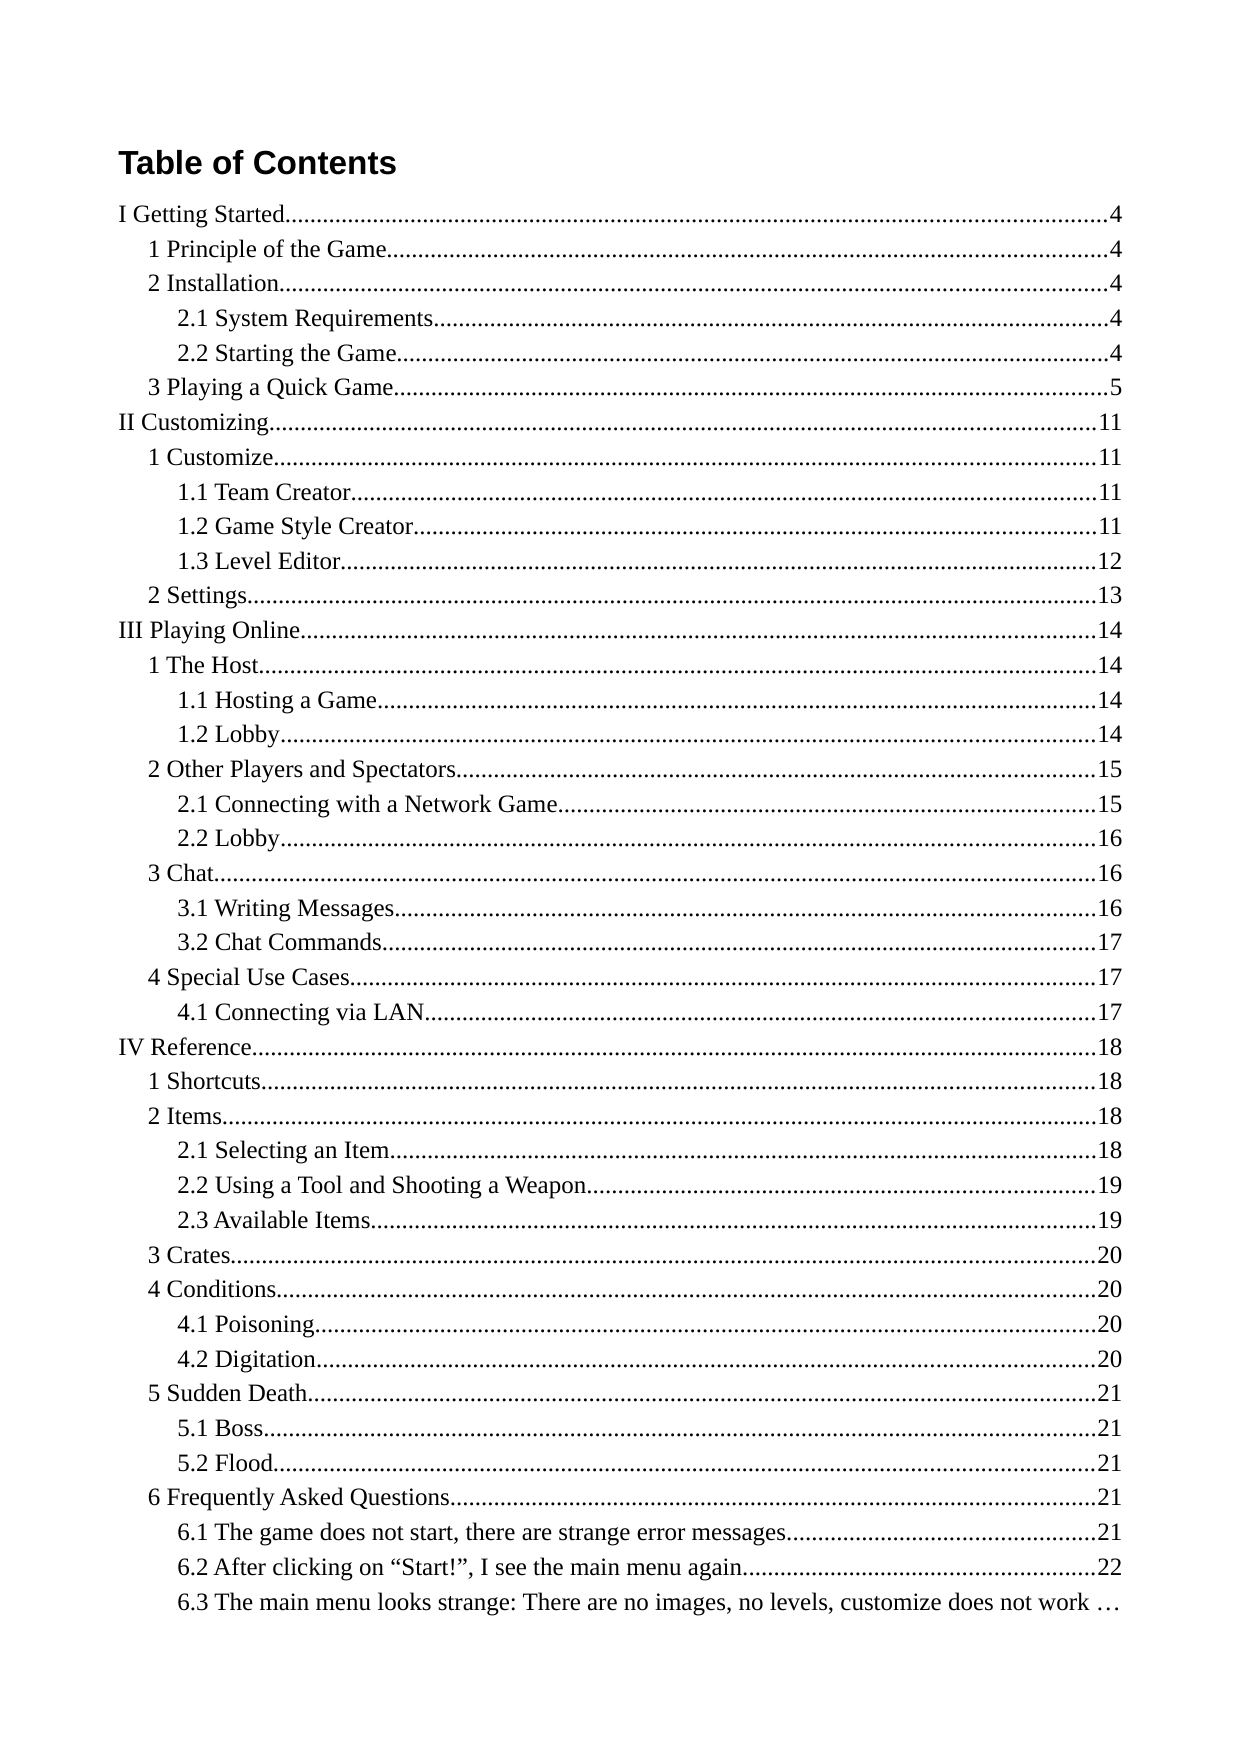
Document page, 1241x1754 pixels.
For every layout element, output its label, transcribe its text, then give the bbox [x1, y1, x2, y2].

text 3.1 Writing Messages 16 [177, 893, 1122, 922]
text 4 Conditions 20 [148, 1274, 1122, 1303]
text 2 Items 18 [148, 1101, 1122, 1130]
text 2 Installation 4 [148, 268, 1122, 297]
text 1 Customize 11 [148, 442, 1122, 471]
text 2.1 Selecting an Item 18 [177, 1136, 1122, 1164]
text 2 Other Players and Spectators 15 [148, 754, 1122, 783]
text 2.2 Starting the Game 4 [177, 338, 1122, 367]
text 1.1 Team Creator 11 [177, 477, 1122, 505]
text 6.2 After clicking on “Start!”, I see the main menu again. 22 [177, 1552, 1122, 1581]
text 1.3 Level Editor 12 [177, 546, 1122, 575]
text 2.3 Available Items 19 [177, 1205, 1122, 1234]
text III Playing Online 14 [118, 615, 1122, 644]
text 4 Special Use Cases 17 [148, 962, 1122, 991]
text 4.2 Digitation 20 [177, 1344, 1122, 1372]
text 3 Chat 16 [148, 858, 1122, 887]
text 1 Shortcuts 18 [148, 1066, 1122, 1095]
text 1.2 Lobby 14 [177, 719, 1122, 748]
text 5.1 Boss 21 [177, 1413, 1122, 1442]
text 2.2 Using a Tool and Shooting a Weapon 19 [177, 1170, 1122, 1199]
text 6.1 The game does not start, there are strange error messages. 21 [177, 1517, 1122, 1546]
text 3.2 Chat Commands 17 [177, 927, 1122, 956]
text I Getting Started 4 [118, 199, 1122, 228]
text II Customizing 11 [118, 407, 1122, 436]
text 1 The Host 14 [148, 650, 1122, 679]
subtitle Table of Contents [118, 143, 1122, 181]
text 6 Frequently Asked Questions 21 [148, 1482, 1122, 1511]
text 2.1 System Requirements 4 [177, 303, 1122, 332]
text 1 Principle of the Game 4 [148, 234, 1122, 262]
text 2.1 Connecting with a Network Game 15 [177, 789, 1122, 817]
text 2 Settings 13 [148, 581, 1122, 609]
text 2.2 Lobby 16 [177, 823, 1122, 852]
text 3 Playing a Quick Game 5 [148, 372, 1122, 401]
text 5 Sudden Death 21 [148, 1378, 1122, 1407]
text 4.1 Connecting via LAN 17 [177, 997, 1122, 1026]
text 6.3 The main menu looks strange: There are no images, no levels, customize does not work … 22 [177, 1587, 1122, 1615]
text 1.2 Game Style Creator 11 [177, 511, 1122, 540]
text 1.1 Hosting a Game 14 [177, 685, 1122, 713]
text 5.2 Flood 21 [177, 1448, 1122, 1477]
text 4.1 Poisoning 20 [177, 1309, 1122, 1338]
text IV Reference 18 [118, 1032, 1122, 1060]
text 3 Crates 20 [148, 1240, 1122, 1268]
